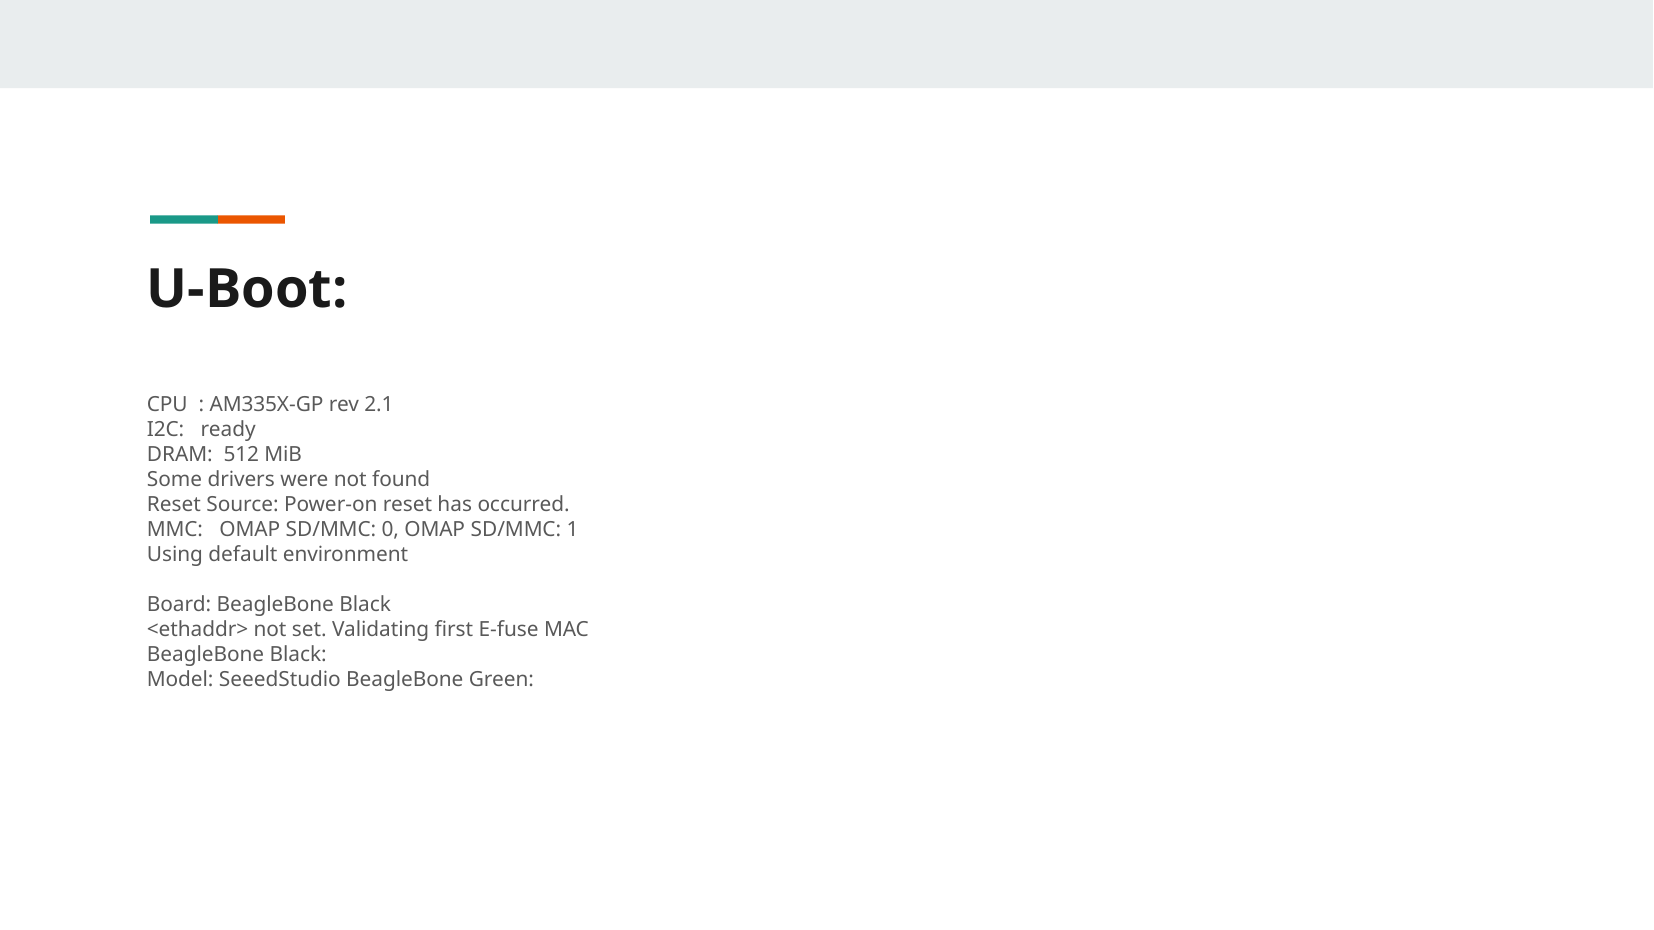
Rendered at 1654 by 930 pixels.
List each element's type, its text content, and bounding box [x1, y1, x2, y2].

list CPU : AM335X-GP rev 2.1 I2C: ready DRAM: 512 MiB Some drivers were not found Reset Source: Power-on reset has occurred. MMC: OMAP SD/MMC: 0, OMAP SD/MMC: 1 Using default environment Board: BeagleBone Black <ethaddr> not set. Validating first E-fuse MAC BeagleBone Black: Model: SeeedStudio BeagleBone Green: [131, 375, 1522, 785]
title U-Boot: [131, 238, 1522, 336]
